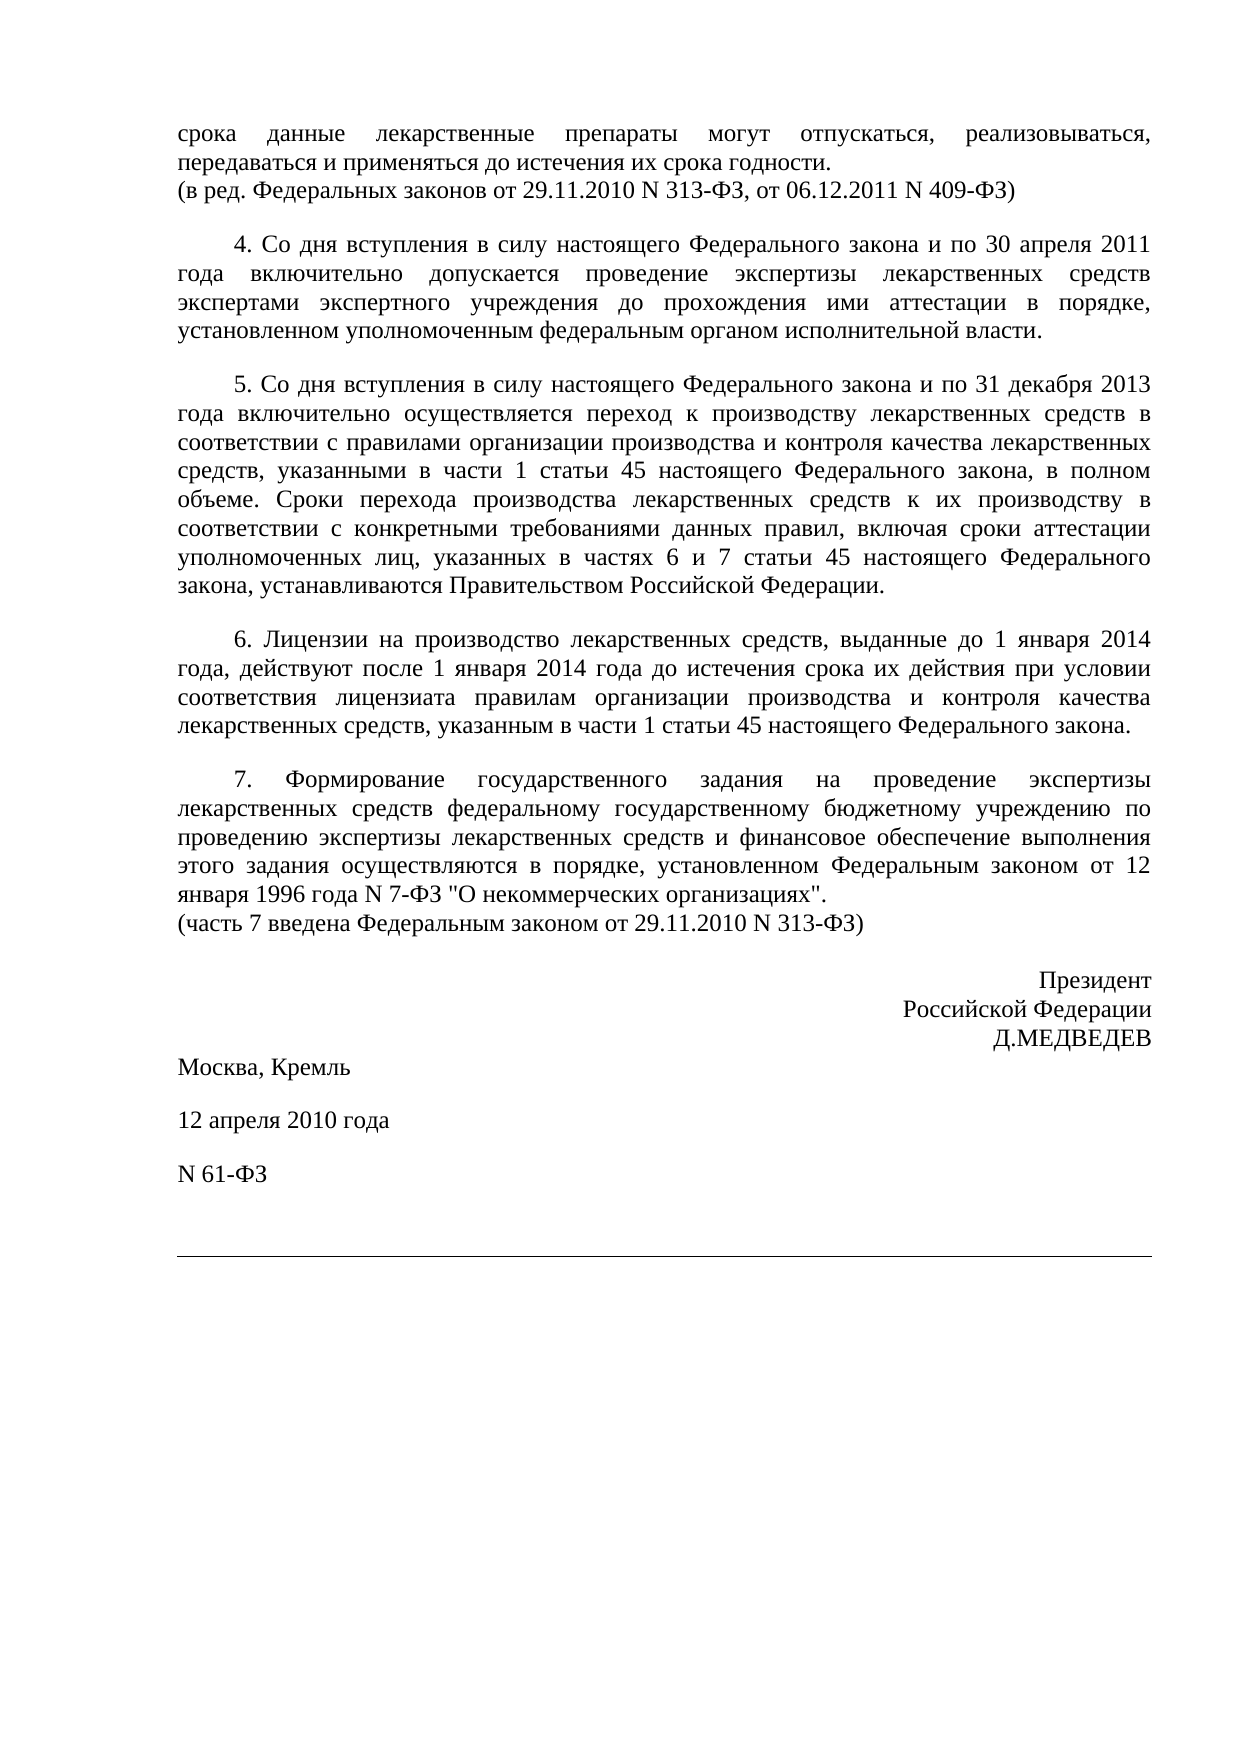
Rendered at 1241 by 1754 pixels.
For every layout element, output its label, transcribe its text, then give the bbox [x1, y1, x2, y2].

text 5. Со дня вступления в силу настоящего Федерального закона и по 31 декабря 2013 года включительно осуществляется переход к производству лекарственных средств в соответствии с правилами организации производства и контроля качества лекарственных средств, указанными в части 1 статьи 45 настоящего Федерального закона, в полном объеме. Сроки перехода производства лекарственных средств к их производству в соответствии с конкретными требованиями данных правил, включая сроки аттестации уполномоченных лиц, указанных в частях 6 и 7 статьи 45 настоящего Федерального закона, устанавливаются Правительством Российской Федерации. [177, 369, 1152, 599]
text (в ред. Федеральных законов от 29.11.2010 N 313-ФЗ, от 06.12.2011 N 409-ФЗ) [177, 176, 1152, 204]
text 7. Формирование государственного задания на проведение экспертизы лекарственных средств федеральному государственному бюджетному учреждению по проведению экспертизы лекарственных средств и финансовое обеспечение выполнения этого задания осуществляются в порядке, установленном Федеральным законом от 12 января 1996 года N 7-ФЗ "О некоммерческих организациях". [177, 764, 1152, 908]
text 4. Со дня вступления в силу настоящего Федерального закона и по 30 апреля 2011 года включительно допускается проведение экспертизы лекарственных средств экспертами экспертного учреждения до прохождения ими аттестации в порядке, установленном уполномоченным федеральным органом исполнительной власти. [177, 229, 1152, 344]
text Российской Федерации [177, 994, 1152, 1023]
text (часть 7 введена Федеральным законом от 29.11.2010 N 313-ФЗ) [177, 908, 1152, 937]
text 6. Лицензии на производство лекарственных средств, выданные до 1 января 2014 года, действуют после 1 января 2014 года до истечения срока их действия при условии соответствия лицензиата правилам организации производства и контроля качества лекарственных средств, указанным в части 1 статьи 45 настоящего Федерального закона. [177, 624, 1152, 739]
text N 61-ФЗ [177, 1159, 1152, 1188]
text Москва, Кремль [177, 1052, 1152, 1081]
text срока данные лекарственные препараты могут отпускаться, реализовываться, передаваться и применяться до истечения их срока годности. [177, 118, 1152, 176]
text 12 апреля 2010 года [177, 1106, 1152, 1134]
text Д.МЕДВЕДЕВ [177, 1023, 1152, 1052]
text Президент [177, 966, 1152, 994]
